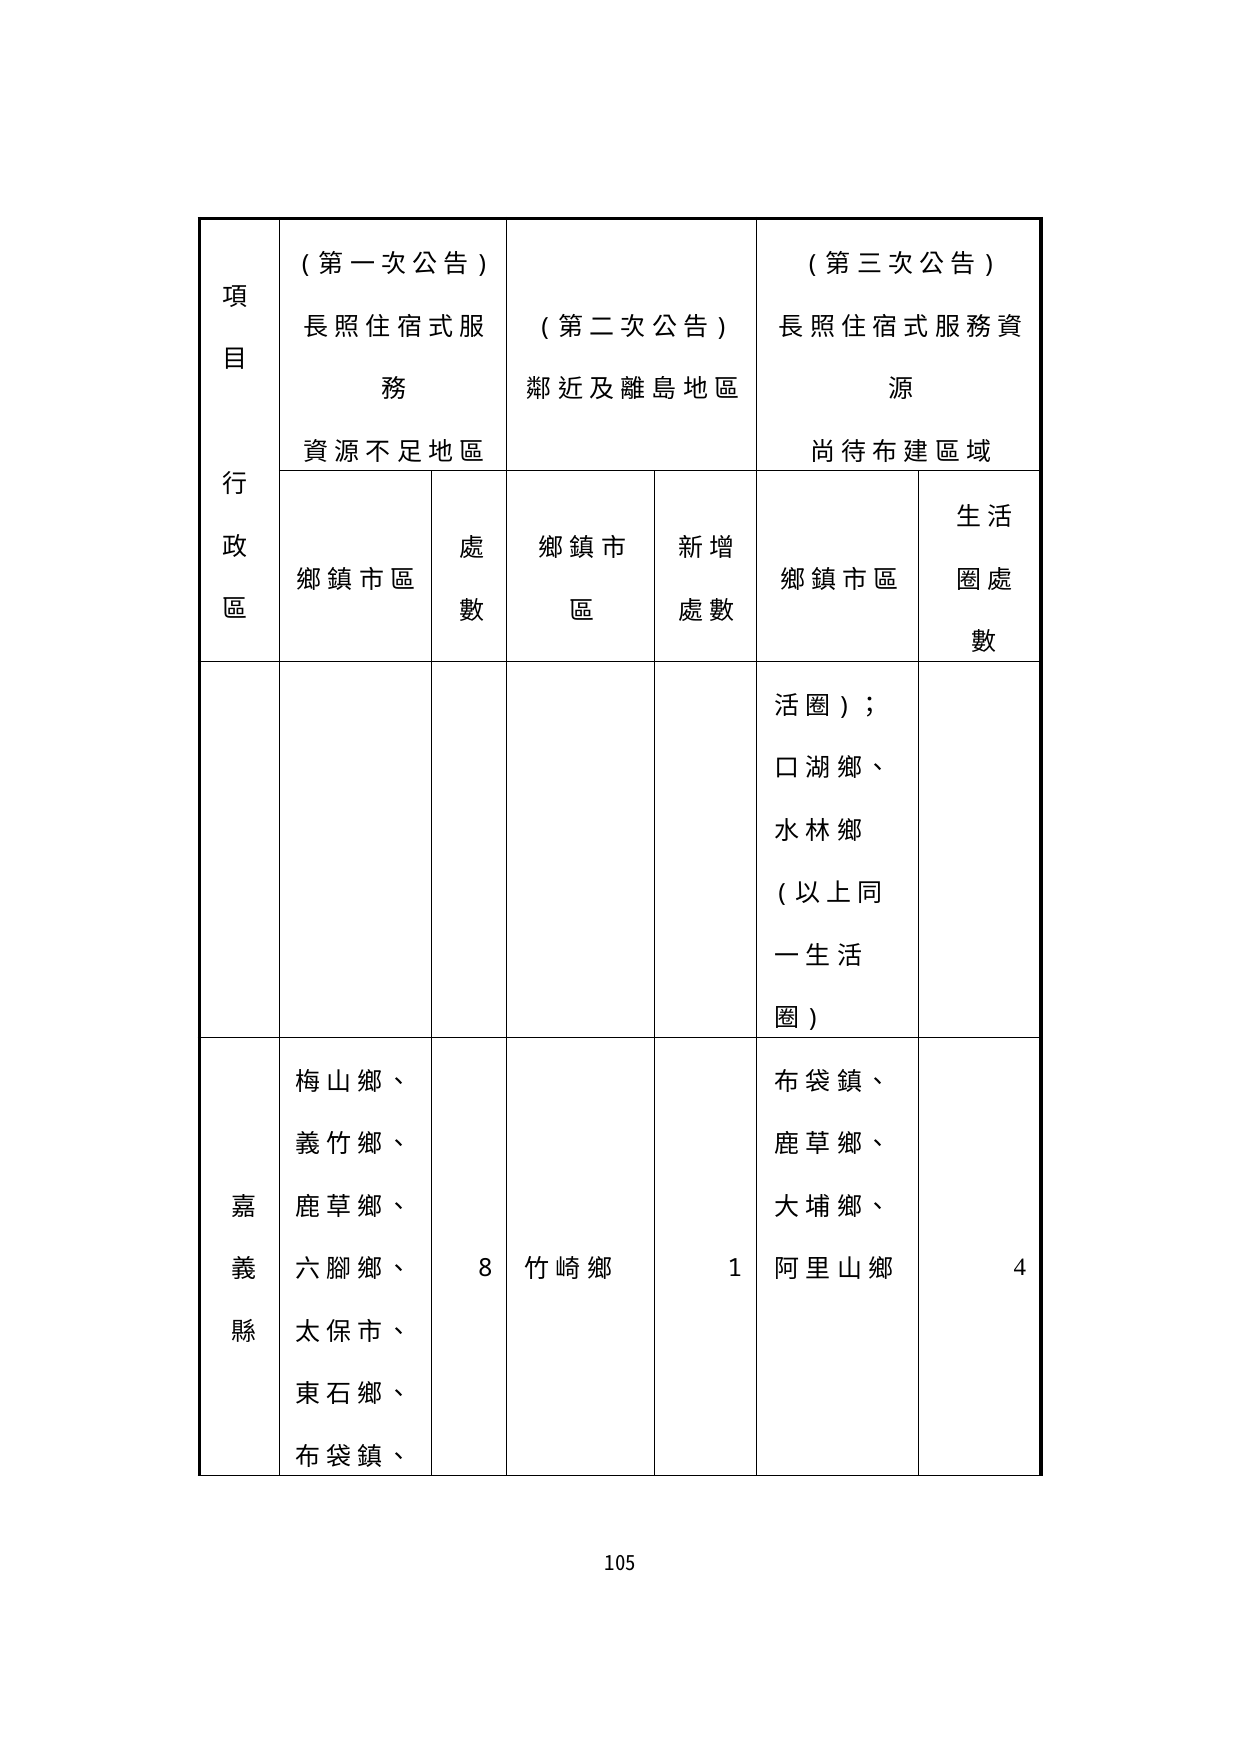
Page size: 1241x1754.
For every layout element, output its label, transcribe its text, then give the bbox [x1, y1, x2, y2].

table_header (第三次公告) 長照住宿式服務資源 尚待布建區域 [757, 220, 1039, 470]
table_header (第二次公告) 鄰近及離島地區 [507, 220, 756, 470]
table_cell [919, 662, 1039, 1037]
table_cell 竹崎鄉 [507, 1038, 654, 1475]
table_header 項目 行 政區 [201, 220, 279, 661]
table_cell [507, 662, 654, 1037]
table_cell 活圈)；口湖鄉、水林鄉(以上同一生活圈) [757, 662, 918, 1037]
table_header (第一次公告) 長照住宿式服務 資源不足地區 [280, 220, 506, 470]
table_cell [201, 662, 279, 1037]
table_cell 1 [655, 1038, 756, 1475]
table_cell 新增 處數 [655, 471, 756, 661]
table_cell 8 [432, 1038, 506, 1475]
table_cell 布袋鎮、鹿草鄉、大埔鄉、阿里山鄉 [757, 1038, 918, 1475]
table_cell 梅山鄉、義竹鄉、鹿草鄉、六腳鄉、太保市、東石鄉、布袋鎮、 [280, 1038, 431, 1475]
table_cell 鄉鎮市區 [507, 471, 654, 661]
table_cell 4 [919, 1038, 1039, 1475]
table_cell [280, 662, 431, 1037]
table_cell [432, 662, 506, 1037]
table_cell 生活圈處數 [919, 471, 1039, 661]
table_cell 嘉義縣 [201, 1038, 279, 1475]
table_cell 鄉鎮市區 [280, 471, 431, 661]
table_cell [655, 662, 756, 1037]
table_cell 處數 [432, 471, 506, 661]
table_cell 鄉鎮市區 [757, 471, 918, 661]
